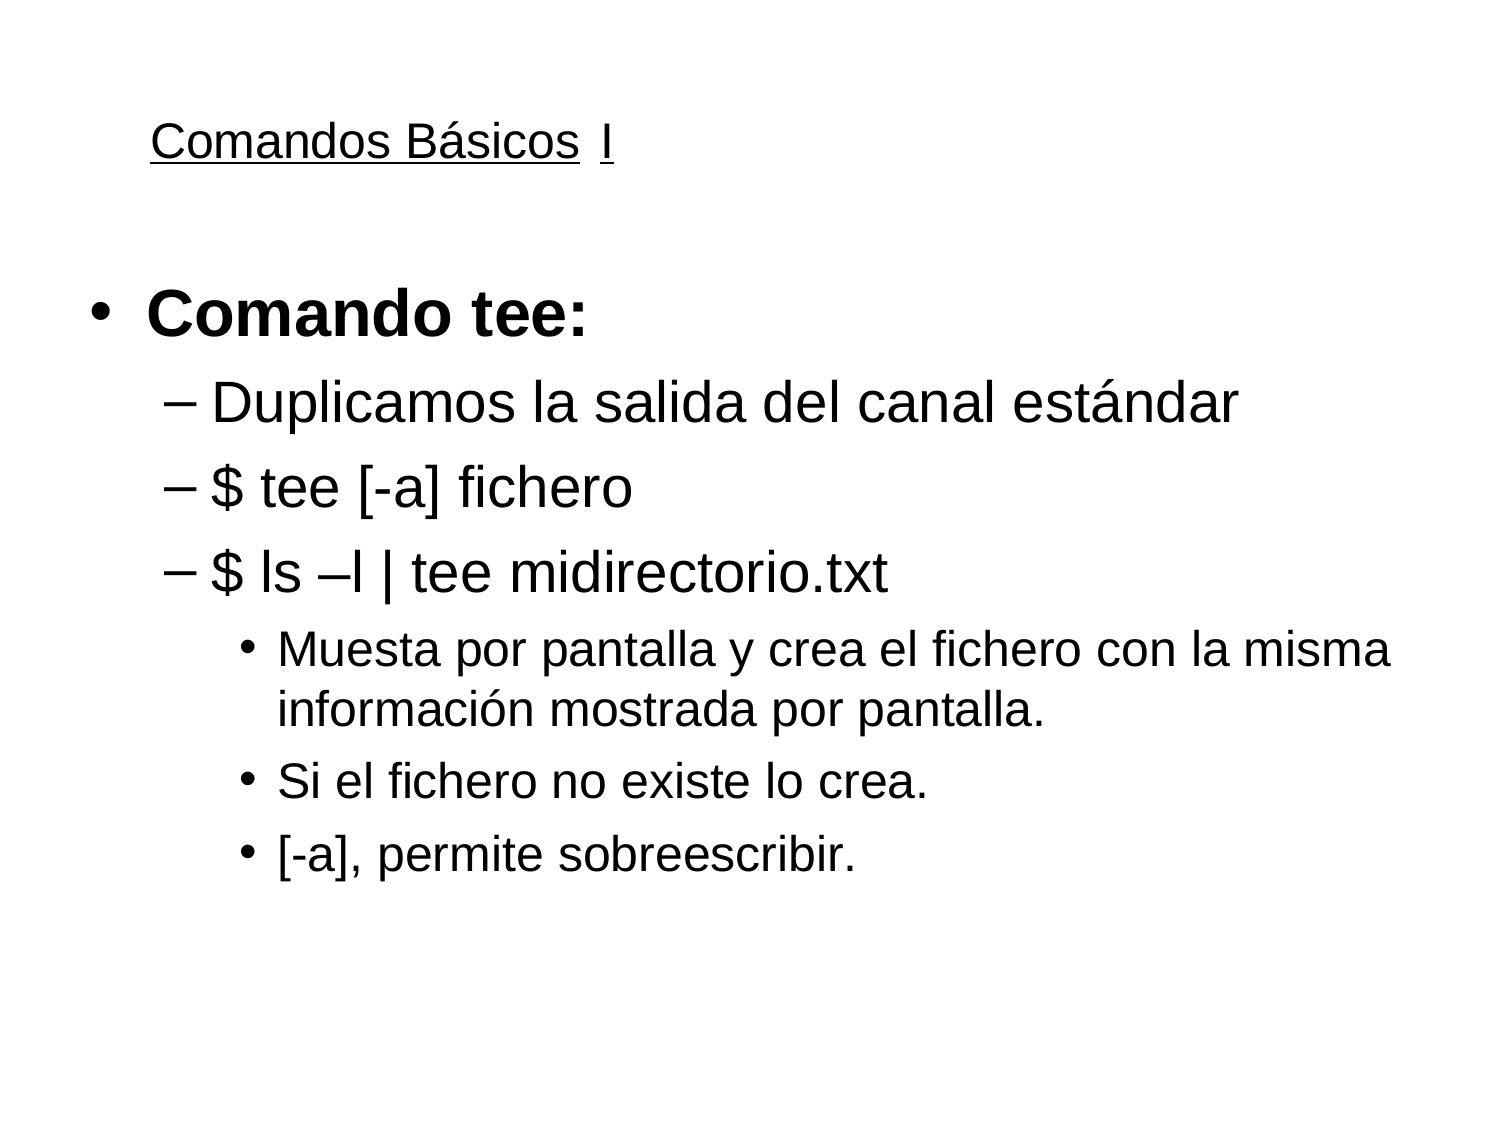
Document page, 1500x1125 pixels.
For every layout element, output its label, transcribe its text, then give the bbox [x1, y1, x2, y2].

list Comando tee: Duplicamos la salida del canal estándar $ tee [-a] fichero $ ls –l | tee midirectorio.txt Muesta por pantalla y crea el fichero con la misma información mostrada por pantalla. Si el fichero no existe lo crea. [-a], permite sobreescribir. [75, 262, 1426, 1125]
title Comandos Básicos I [75, 45, 1426, 233]
